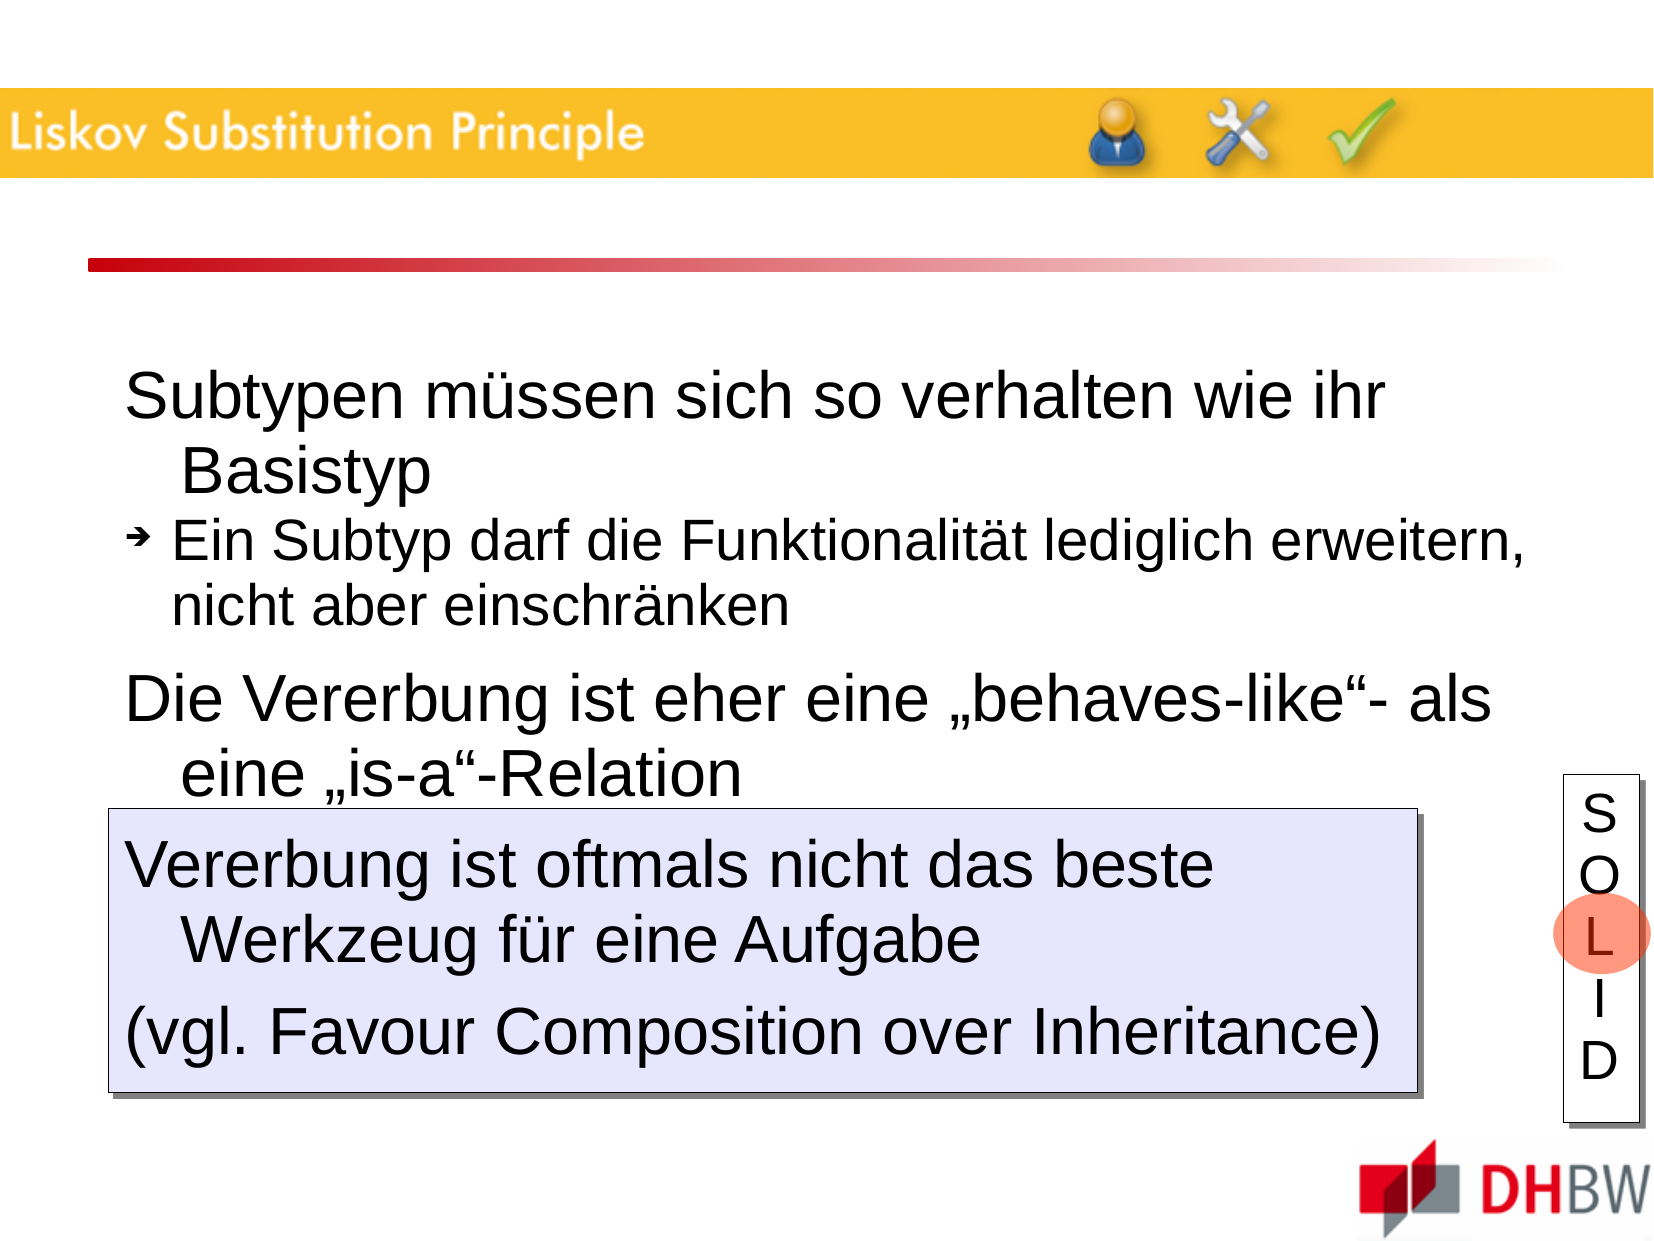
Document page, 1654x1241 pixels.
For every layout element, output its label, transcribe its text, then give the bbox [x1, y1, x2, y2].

picture [1358, 1137, 1652, 1241]
text_box S O L I D [1563, 774, 1640, 907]
picture [0, 88, 1654, 178]
list Subtypen müssen sich so verhalten wie ihr Basistyp Ein Subtyp darf die Funktionalität lediglich erweitern, nicht aber einschränken Die Vererbung ist eher eine „behaves-like“- als eine „is-a“-Relation Vererbung ist oftmals nicht das beste Werkzeug für eine Aufgabe (vgl. Favour Composition over Inheritance) [124, 358, 1547, 1125]
text_box S O L I D [1563, 959, 1640, 1123]
text_box [108, 808, 124, 1093]
text_box [1553, 892, 1651, 975]
